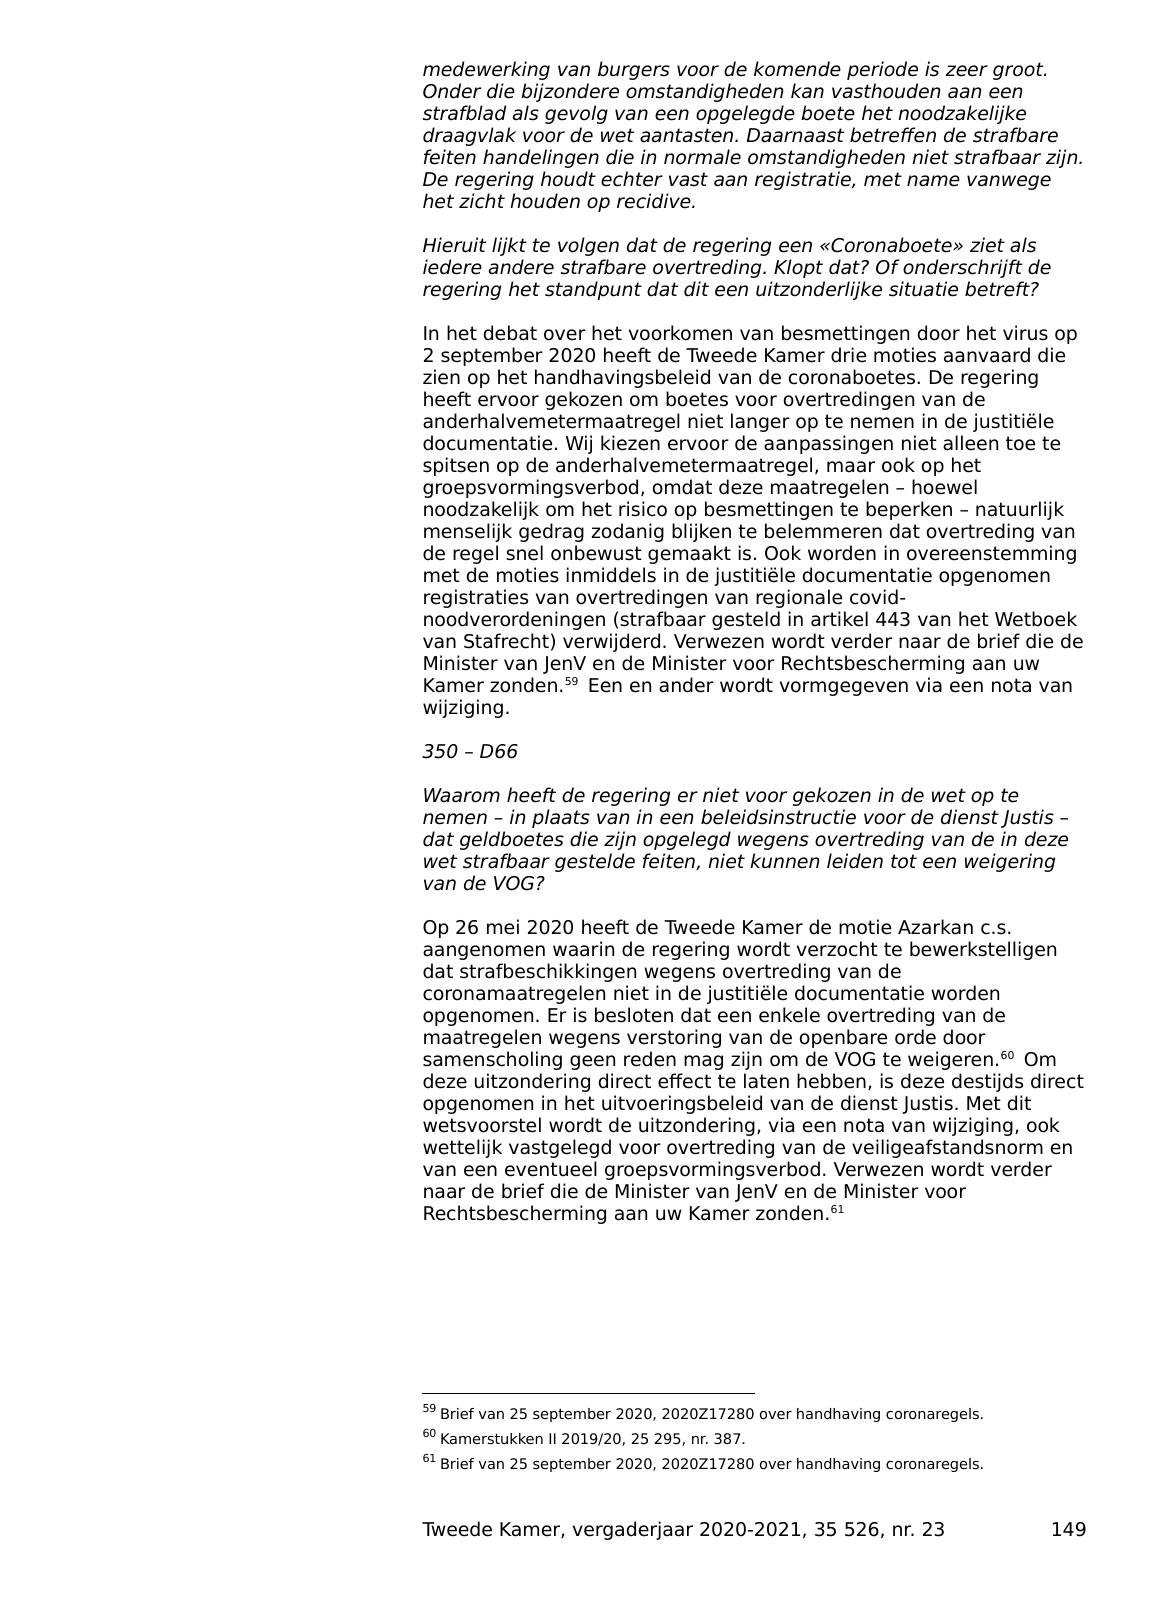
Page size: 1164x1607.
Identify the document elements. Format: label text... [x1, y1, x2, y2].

text Brief van 25 september 2020, 2020Z17280 over handhaving coronaregels. [422, 1452, 1087, 1474]
text In het debat over het voorkomen van besmettingen door het virus op 2 september 2020 heeft de Tweede Kamer drie moties aanvaard die zien op het handhavingsbeleid van de coronaboetes. De regering heeft ervoor gekozen om boetes voor overtredingen van de anderhalvemetermaatregel niet langer op te nemen in de justitiële documentatie. Wij kiezen ervoor de aanpassingen niet alleen toe te spitsen op de anderhalvemetermaatregel, maar ook op het groepsvormingsverbod, omdat deze maatregelen – hoewel noodzakelijk om het risico op besmettingen te beperken – natuurlijk menselijk gedrag zodanig blijken te belemmeren dat overtreding van de regel snel onbewust gemaakt is. Ook worden in overeenstemming met de moties inmiddels in de justitiële documentatie opgenomen registraties van overtredingen van regionale covid-noodverordeningen (strafbaar gesteld in artikel 443 van het Wetboek van Stafrecht) verwijderd. Verwezen wordt verder naar de brief die de Minister van JenV en de Minister voor Rechtsbescherming aan uw Kamer zonden. Een en ander wordt vormgegeven via een nota van wijziging. [422, 323, 1087, 719]
text Brief van 25 september 2020, 2020Z17280 over handhaving coronaregels. [422, 1402, 1087, 1424]
text medewerking van burgers voor de komende periode is zeer groot. Onder die bijzondere omstandigheden kan vasthouden aan een strafblad als gevolg van een opgelegde boete het noodzakelijke draagvlak voor de wet aantasten. Daarnaast betreffen de strafbare feiten handelingen die in normale omstandigheden niet strafbaar zijn. De regering houdt echter vast aan registratie, met name vanwege het zicht houden op recidive. [422, 59, 1087, 213]
text Waarom heeft de regering er niet voor gekozen in de wet op te nemen – in plaats van in een beleidsinstructie voor de dienst Justis – dat geldboetes die zijn opgelegd wegens overtreding van de in deze wet strafbaar gestelde feiten, niet kunnen leiden tot een weigering van de VOG? [422, 785, 1087, 895]
subtitle 350 – D66 [422, 741, 1087, 763]
text Hieruit lijkt te volgen dat de regering een «Coronaboete» ziet als iedere andere strafbare overtreding. Klopt dat? Of onderschrijft de regering het standpunt dat dit een uitzonderlijke situatie betreft? [422, 235, 1087, 301]
text Kamerstukken II 2019/20, 25 295, nr. 387. [422, 1427, 1087, 1449]
text Op 26 mei 2020 heeft de Tweede Kamer de motie Azarkan c.s. aangenomen waarin de regering wordt verzocht te bewerkstelligen dat strafbeschikkingen wegens overtreding van de coronamaatregelen niet in de justitiële documentatie worden opgenomen. Er is besloten dat een enkele overtreding van de maatregelen wegens verstoring van de openbare orde door samenscholing geen reden mag zijn om de VOG te weigeren. Om deze uitzondering direct effect te laten hebben, is deze destijds direct opgenomen in het uitvoeringsbeleid van de dienst Justis. Met dit wetsvoorstel wordt de uitzondering, via een nota van wijziging, ook wettelijk vastgelegd voor overtreding van de veiligeafstandsnorm en van een eventueel groepsvormingsverbod. Verwezen wordt verder naar de brief die de Minister van JenV en de Minister voor Rechtsbescherming aan uw Kamer zonden. [422, 917, 1087, 1225]
